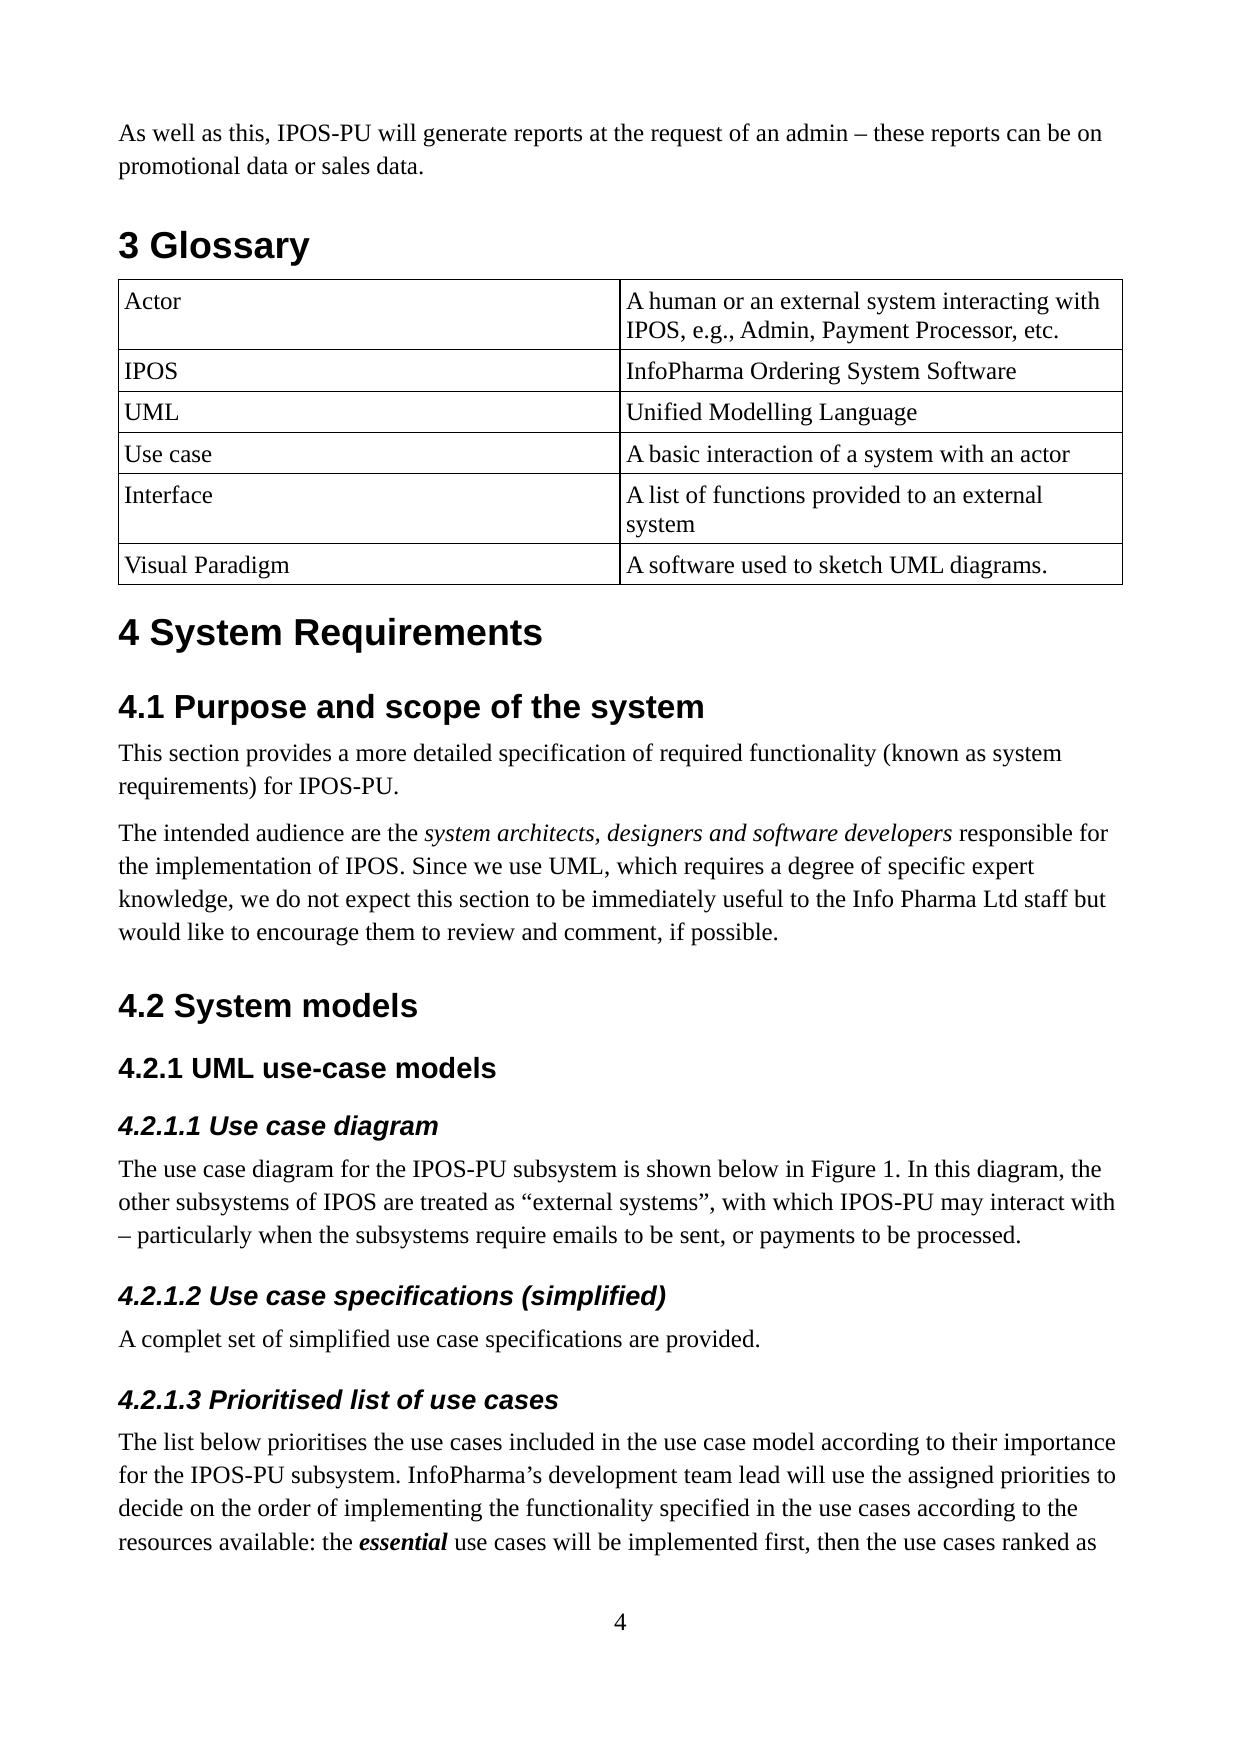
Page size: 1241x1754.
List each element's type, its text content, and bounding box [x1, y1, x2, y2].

table_cell InfoPharma Ordering System Software [621, 350, 1122, 391]
table_cell UML [119, 392, 619, 432]
text A complet set of simplified use case specifications are provided. [118, 1324, 1122, 1352]
table_cell Interface [119, 474, 619, 543]
table_cell A list of functions provided to an external system [621, 474, 1122, 543]
subtitle System Requirements [118, 610, 1122, 653]
subtitle Use case diagram [118, 1110, 1122, 1141]
text As well as this, IPOS-PU will generate reports at the request of an admin – these reports can be on promotional data or sales data. [118, 118, 1122, 180]
subtitle Glossary [118, 224, 1122, 267]
table_header A human or an external system interacting with IPOS, e.g., Admin, Payment Processor, etc. [621, 280, 1122, 349]
subtitle Purpose and scope of the system [118, 687, 1122, 725]
table_cell Unified Modelling Language [621, 392, 1122, 432]
text The list below prioritises the use cases included in the use case model according to their importance for the IPOS-PU subsystem. InfoPharma’s development team lead will use the assigned priorities to decide on the order of implementing the functionality specified in the use cases according to the resources available: the essential use cases will be implemented first, then the use cases ranked as [118, 1427, 1122, 1555]
text The intended audience are the system architects, designers and software developers responsible for the implementation of IPOS. Since we use UML, which requires a degree of specific expert knowledge, we do not expect this section to be immediately useful to the Info Pharma Ltd staff but would like to encourage them to review and comment, if possible. [118, 818, 1122, 946]
subtitle System models [118, 986, 1122, 1024]
subtitle Use case specifications (simplified) [118, 1280, 1122, 1311]
subtitle UML use-case models [118, 1051, 1122, 1085]
table_cell A basic interaction of a system with an actor [621, 433, 1122, 473]
table_cell A software used to sketch UML diagrams. [621, 544, 1122, 584]
table_cell IPOS [119, 350, 619, 391]
text The use case diagram for the IPOS-PU subsystem is shown below in Figure 1. In this diagram, the other subsystems of IPOS are treated as “external systems”, with which IPOS-PU may interact with – particularly when the subsystems require emails to be sent, or payments to be processed. [118, 1154, 1122, 1248]
table_cell Use case [119, 433, 619, 473]
table_cell Visual Paradigm [119, 544, 619, 584]
text This section provides a more detailed specification of required functionality (known as system requirements) for IPOS-PU. [118, 738, 1122, 799]
table_header Actor [119, 280, 619, 349]
subtitle Prioritised list of use cases [118, 1384, 1122, 1415]
